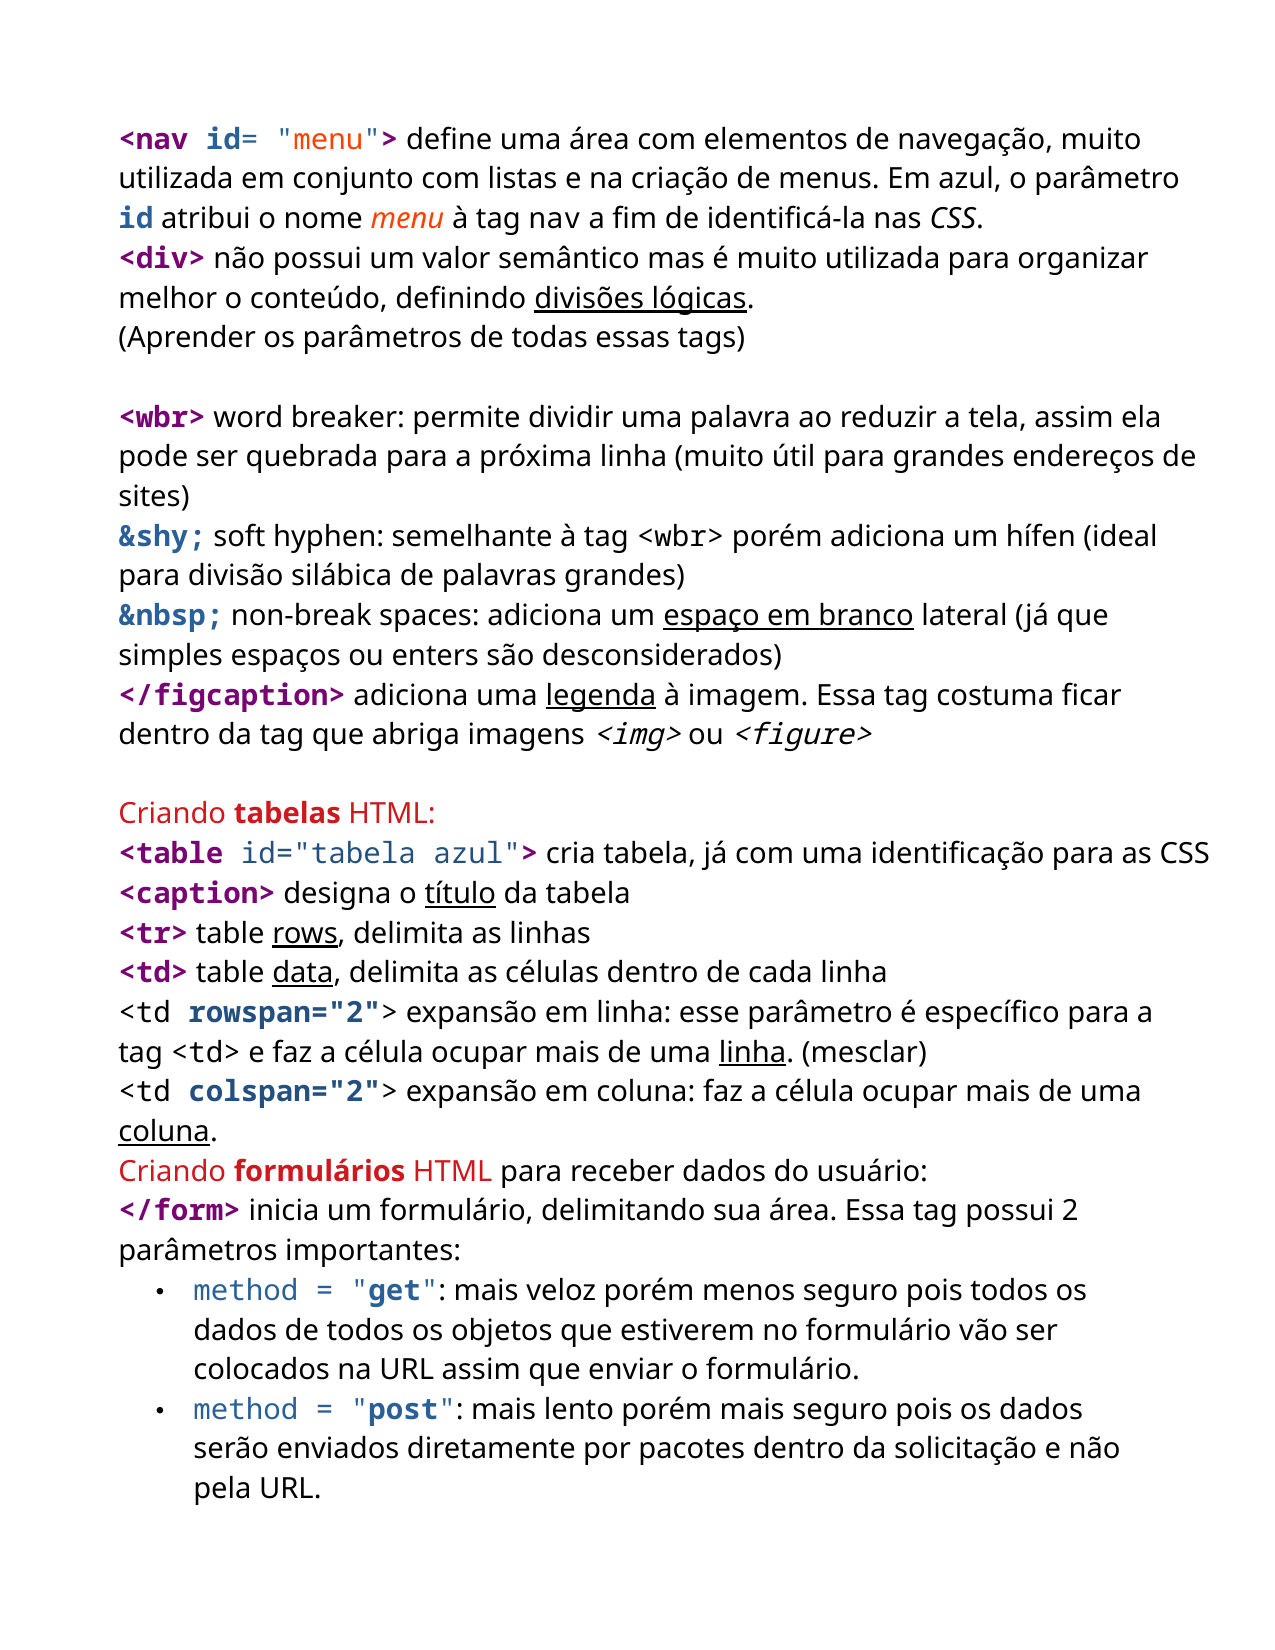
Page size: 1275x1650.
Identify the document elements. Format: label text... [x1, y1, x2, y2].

text Criando tabelas HTML: <table id="tabela azul"> cria tabela, já com uma identificação para as CSS <caption> designa o título da tabela <tr> table rows, delimita as linhas <td> table data, delimita as células dentro de cada linha <td rowspan="2"> expansão em linha: esse parâmetro é específico para a tag <td> e faz a célula ocupar mais de uma linha. (mesclar) <td colspan="2"> expansão em coluna: faz a célula ocupar mais de uma coluna. [118, 793, 1216, 1150]
text <wbr> word breaker: permite dividir uma palavra ao reduzir a tela, assim ela pode ser quebrada para a próxima linha (muito útil para grandes endereços de sites) &shy; soft hyphen: semelhante à tag <wbr> porém adiciona um hífen (ideal para divisão silábica de palavras grandes) &nbsp; non-break spaces: adiciona um espaço em branco lateral (já que simples espaços ou enters são desconsiderados) </figcaption> adiciona uma legenda à imagem. Essa tag costuma ficar dentro da tag que abriga imagens <img> ou <figure> [118, 356, 1198, 753]
text </form> inicia um formulário, delimitando sua área. Essa tag possui 2 parâmetros importantes: [118, 1190, 1157, 1269]
list method = "post": mais lento porém mais seguro pois os dados serão enviados diretamente por pacotes dentro da solicitação e não pela URL. [156, 1388, 1157, 1507]
text <nav id= "menu"> define uma área com elementos de navegação, muito utilizada em conjunto com listas e na criação de menus. Em azul, o parâmetro id atribui o nome menu à tag nav a fim de identificá-la nas CSS. [118, 118, 1198, 237]
text Criando formulários HTML para receber dados do usuário: [118, 1150, 1157, 1190]
list method = "get": mais veloz porém menos seguro pois todos os dados de todos os objetos que estiverem no formulário vão ser colocados na URL assim que enviar o formulário. [156, 1269, 1157, 1388]
text <div> não possui um valor semântico mas é muito utilizada para organizar melhor o conteúdo, definindo divisões lógicas. (Aprender os parâmetros de todas essas tags) [118, 237, 1198, 356]
